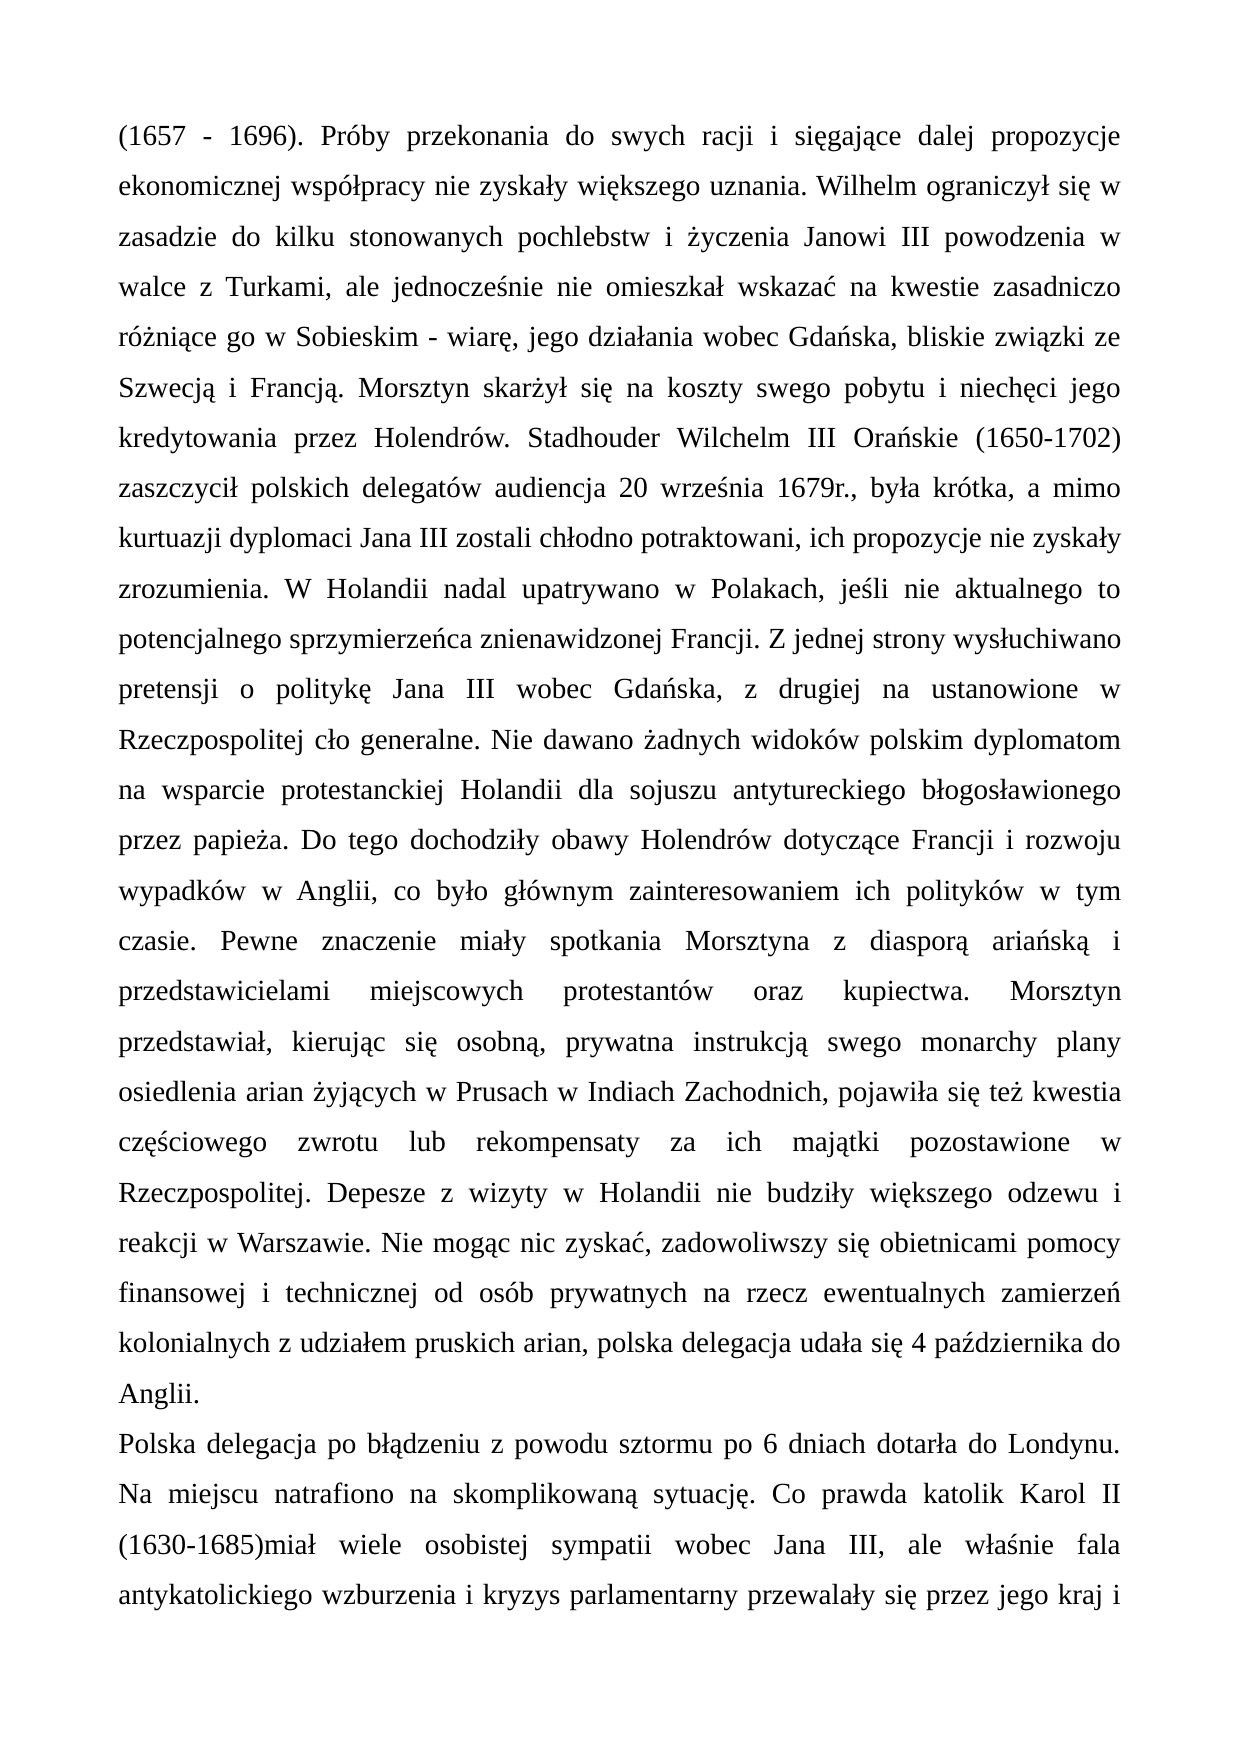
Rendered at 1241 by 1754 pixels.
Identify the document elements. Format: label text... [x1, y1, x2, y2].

text (1657 - 1696). Próby przekonania do swych racji i sięgające dalej propozycje ekonomicznej współpracy nie zyskały większego uznania. Wilhelm ograniczył się w zasadzie do kilku stonowanych pochlebstw i życzenia Janowi III powodzenia w walce z Turkami, ale jednocześnie nie omieszkał wskazać na kwestie zasadniczo różniące go w Sobieskim - wiarę, jego działania wobec Gdańska, bliskie związki ze Szwecją i Francją. Morsztyn skarżył się na koszty swego pobytu i niechęci jego kredytowania przez Holendrów. Stadhouder Wilchelm III Orańskie (1650-1702) zaszczycił polskich delegatów audiencja 20 września 1679r., była krótka, a mimo kurtuazji dyplomaci Jana III zostali chłodno potraktowani, ich propozycje nie zyskały zrozumienia. W Holandii nadal upatrywano w Polakach, jeśli nie aktualnego to potencjalnego sprzymierzeńca znienawidzonej Francji. Z jednej strony wysłuchiwano pretensji o politykę Jana III wobec Gdańska, z drugiej na ustanowione w Rzeczpospolitej cło generalne. Nie dawano żadnych widoków polskim dyplomatom na wsparcie protestanckiej Holandii dla sojuszu antytureckiego błogosławionego przez papieża. Do tego dochodziły obawy Holendrów dotyczące Francji i rozwoju wypadków w Anglii, co było głównym zainteresowaniem ich polityków w tym czasie. Pewne znaczenie miały spotkania Morsztyna z diasporą ariańską i przedstawicielami miejscowych protestantów oraz kupiectwa. Morsztyn przedstawiał, kierując się osobną, prywatna instrukcją swego monarchy plany osiedlenia arian żyjących w Prusach w Indiach Zachodnich, pojawiła się też kwestia częściowego zwrotu lub rekompensaty za ich majątki pozostawione w Rzeczpospolitej. Depesze z wizyty w Holandii nie budziły większego odzewu i reakcji w Warszawie. Nie mogąc nic zyskać, zadowoliwszy się obietnicami pomocy finansowej i technicznej od osób prywatnych na rzecz ewentualnych zamierzeń kolonialnych z udziałem pruskich arian, polska delegacja udała się 4 października do Anglii. [118, 118, 1122, 1409]
text Polska delegacja po błądzeniu z powodu sztormu po 6 dniach dotarła do Londynu. Na miejscu natrafiono na skomplikowaną sytuację. Co prawda katolik Karol II (1630-1685)miał wiele osobistej sympatii wobec Jana III, ale właśnie fala antykatolickiego wzburzenia i kryzys parlamentarny przewalały się przez jego kraj i [118, 1426, 1122, 1611]
